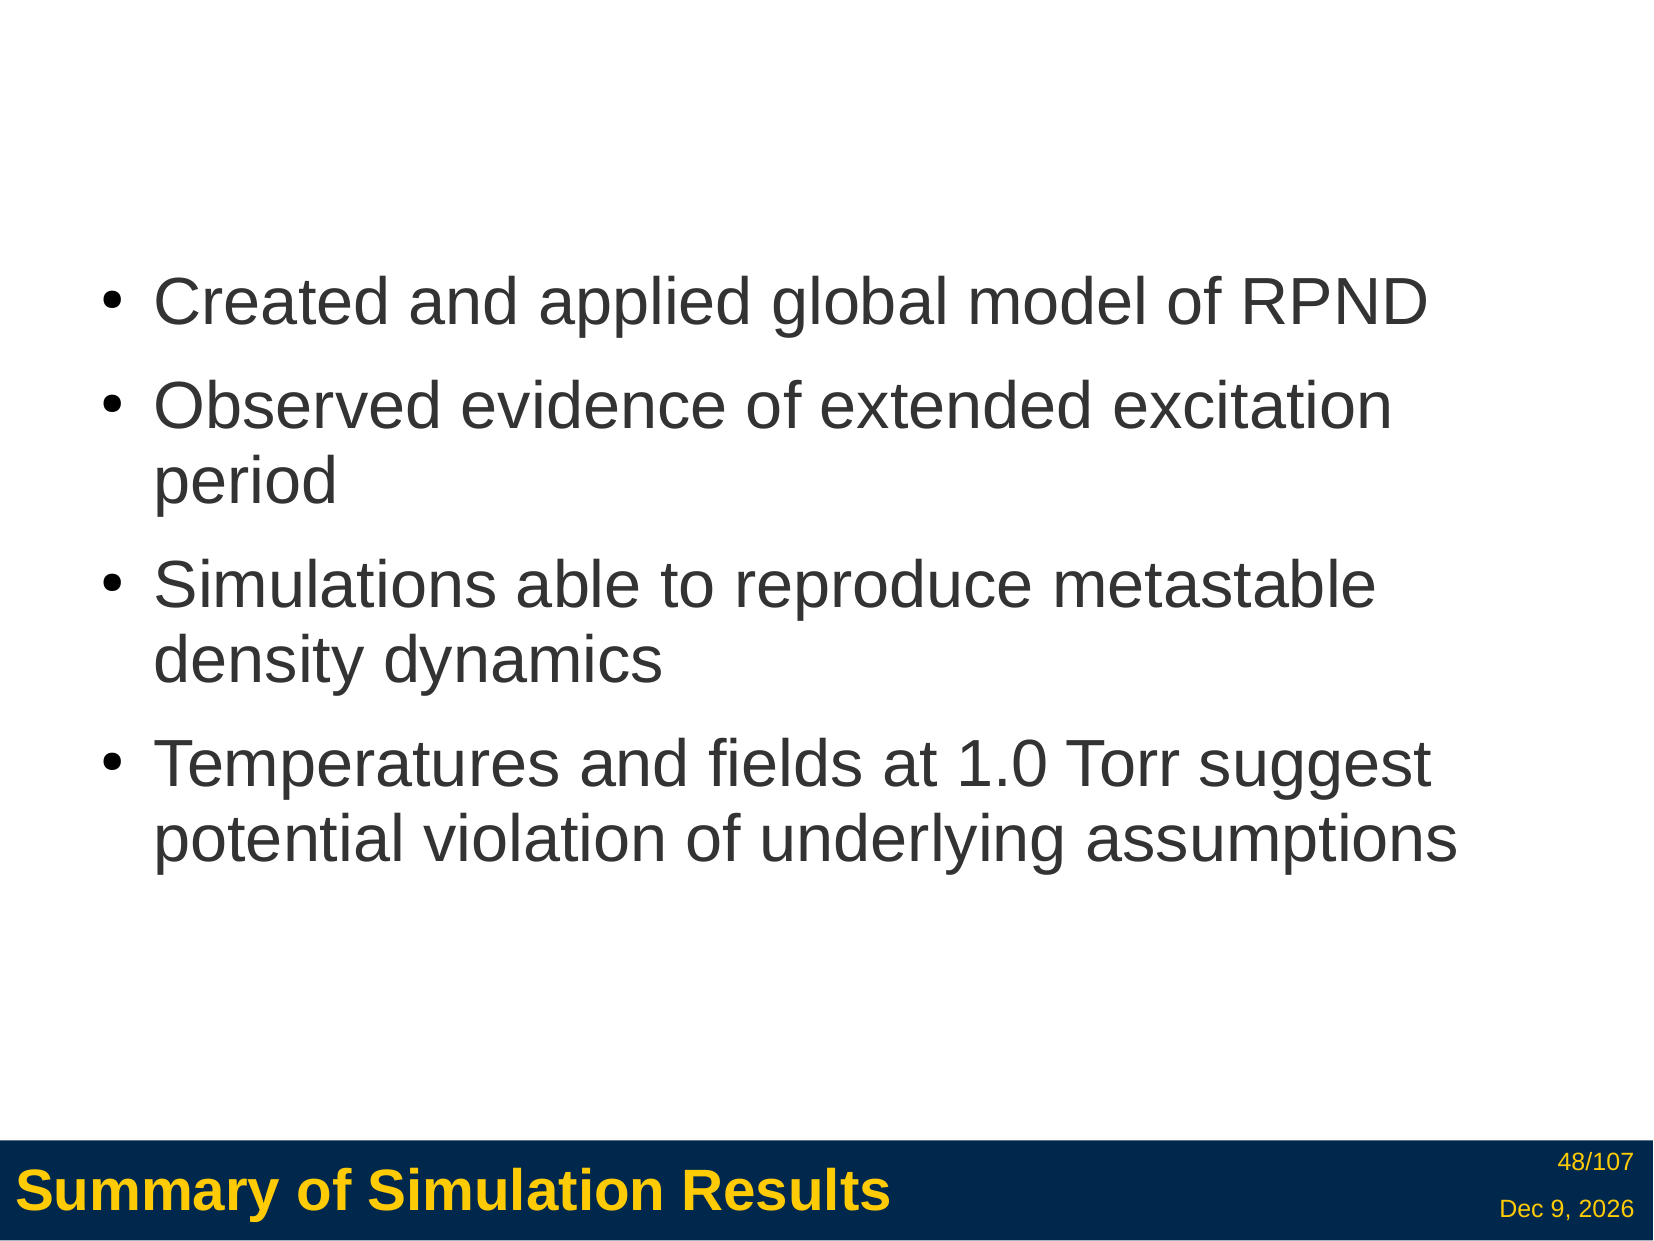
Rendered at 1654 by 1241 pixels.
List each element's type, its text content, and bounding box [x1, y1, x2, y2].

list Created and applied global model of RPND Observed evidence of extended excitation period Simulations able to reproduce metastable density dynamics Temperatures and fields at 1.0 Torr suggest potential violation of underlying assumptions [82, 75, 1571, 1066]
title Summary of Simulation Results [14, 1140, 1380, 1241]
